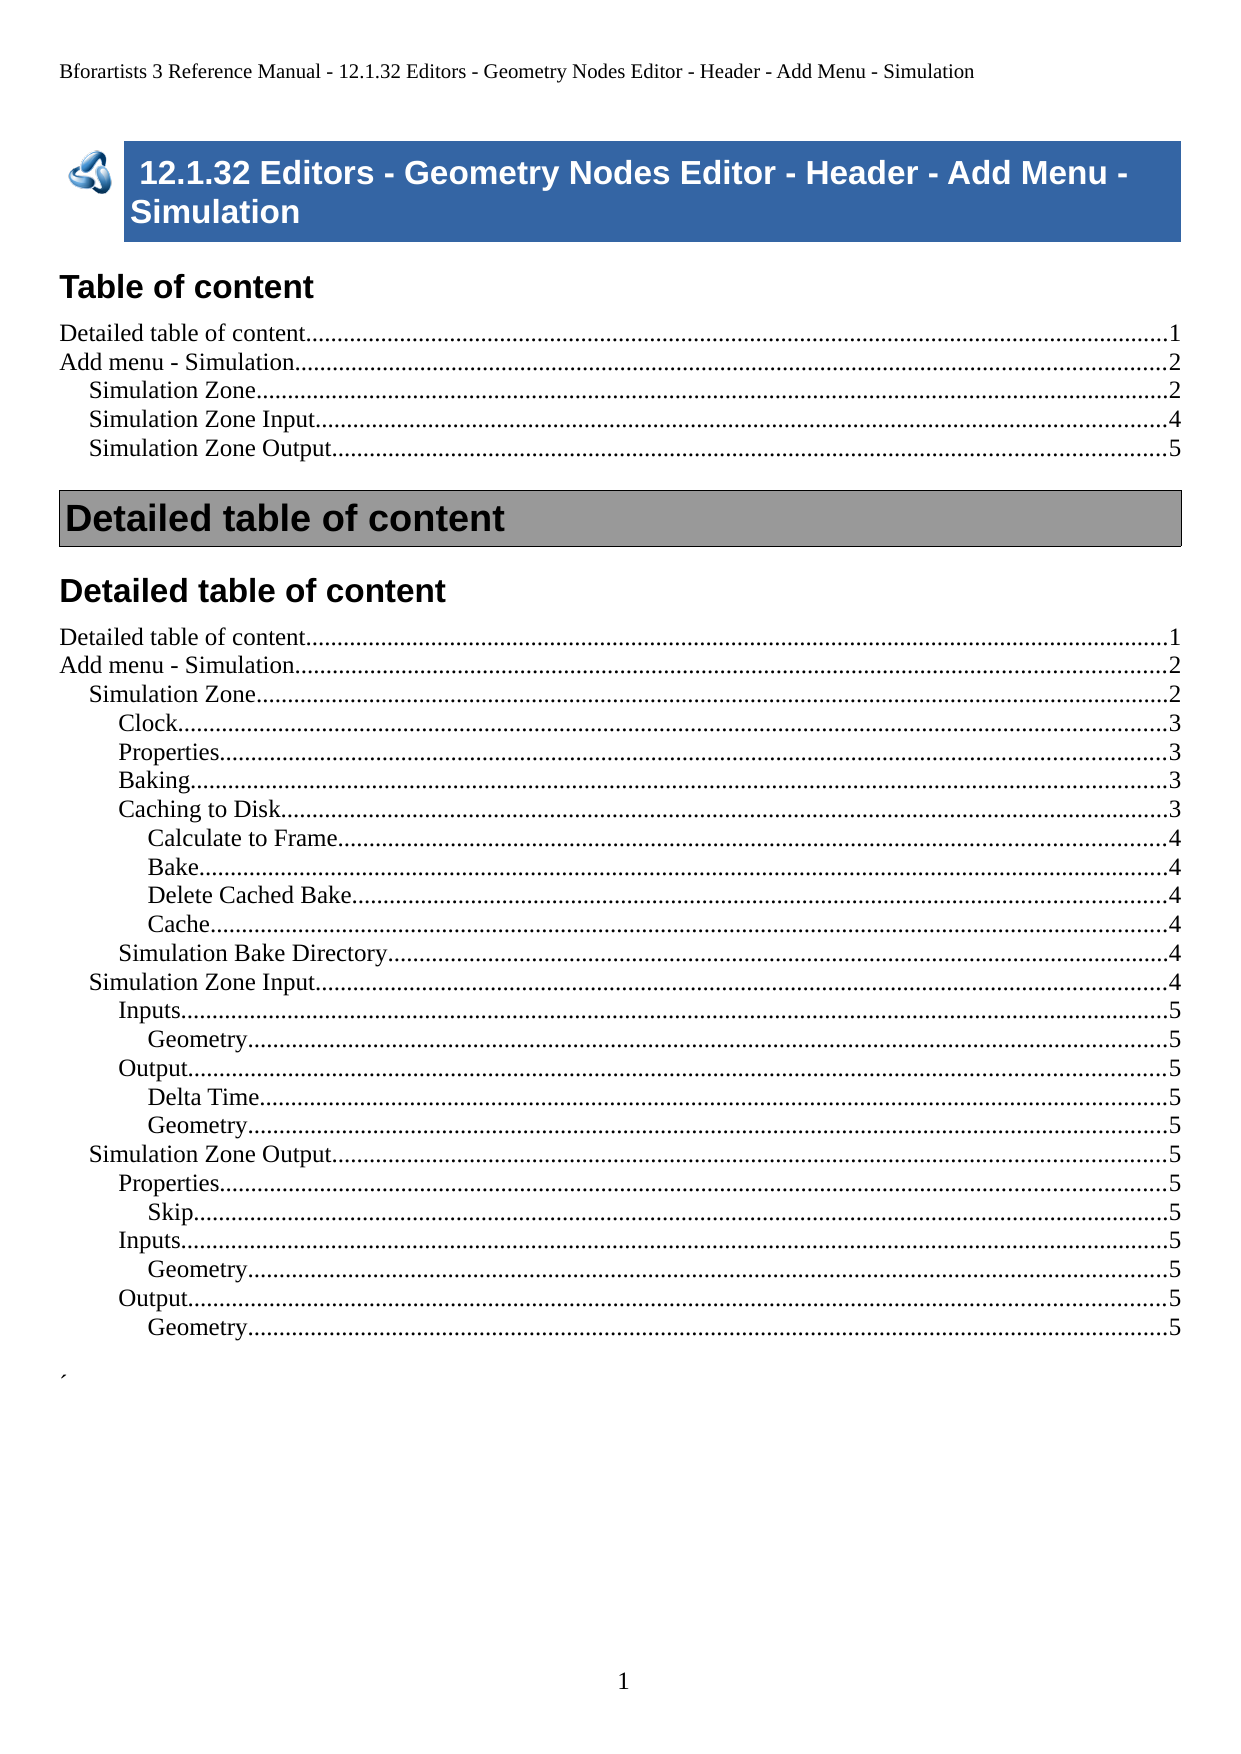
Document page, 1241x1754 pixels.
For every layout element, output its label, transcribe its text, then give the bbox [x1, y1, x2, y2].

text Detailed table of content 1 [59, 318, 1181, 347]
table_header [59, 141, 124, 242]
text Calculate to Frame 4 [147, 823, 1181, 852]
text Skip 5 [147, 1197, 1181, 1225]
text Delta Time 5 [147, 1082, 1181, 1110]
text Add menu - Simulation 2 [59, 347, 1181, 375]
text Simulation Bake Directory 4 [118, 938, 1181, 967]
table_header 12.1.32 Editors - Geometry Nodes Editor - Header - Add Menu - Simulation [124, 141, 1181, 242]
text Output 5 [118, 1053, 1181, 1082]
text Geometry 5 [147, 1254, 1181, 1283]
text Simulation Zone Output 5 [88, 433, 1181, 462]
text Inputs 5 [118, 1225, 1181, 1254]
subtitle Table of content [59, 267, 1181, 305]
text Cache 4 [147, 909, 1181, 938]
text Bake 4 [147, 852, 1181, 880]
picture [65, 147, 114, 197]
subtitle Detailed table of content [59, 571, 1181, 609]
text Baking 3 [118, 765, 1181, 794]
text Inputs 5 [118, 995, 1181, 1024]
text Clock 3 [118, 708, 1181, 737]
text Properties 3 [118, 737, 1181, 765]
text Simulation Zone Input 4 [88, 967, 1181, 995]
text ´ [59, 1369, 1181, 1398]
text Simulation Zone 2 [88, 679, 1181, 708]
text Caching to Disk 3 [118, 794, 1181, 823]
text Output 5 [118, 1283, 1181, 1312]
text Delete Cached Bake 4 [147, 880, 1181, 909]
text Geometry 5 [147, 1110, 1181, 1139]
text Simulation Zone Output 5 [88, 1139, 1181, 1168]
table_header Detailed table of content [60, 491, 1181, 546]
text Geometry 5 [147, 1312, 1181, 1340]
text Detailed table of content 1 [59, 622, 1181, 650]
text Geometry 5 [147, 1024, 1181, 1053]
text Properties 5 [118, 1168, 1181, 1197]
text Simulation Zone Input 4 [88, 404, 1181, 433]
text Simulation Zone 2 [88, 375, 1181, 404]
text Add menu - Simulation 2 [59, 650, 1181, 679]
